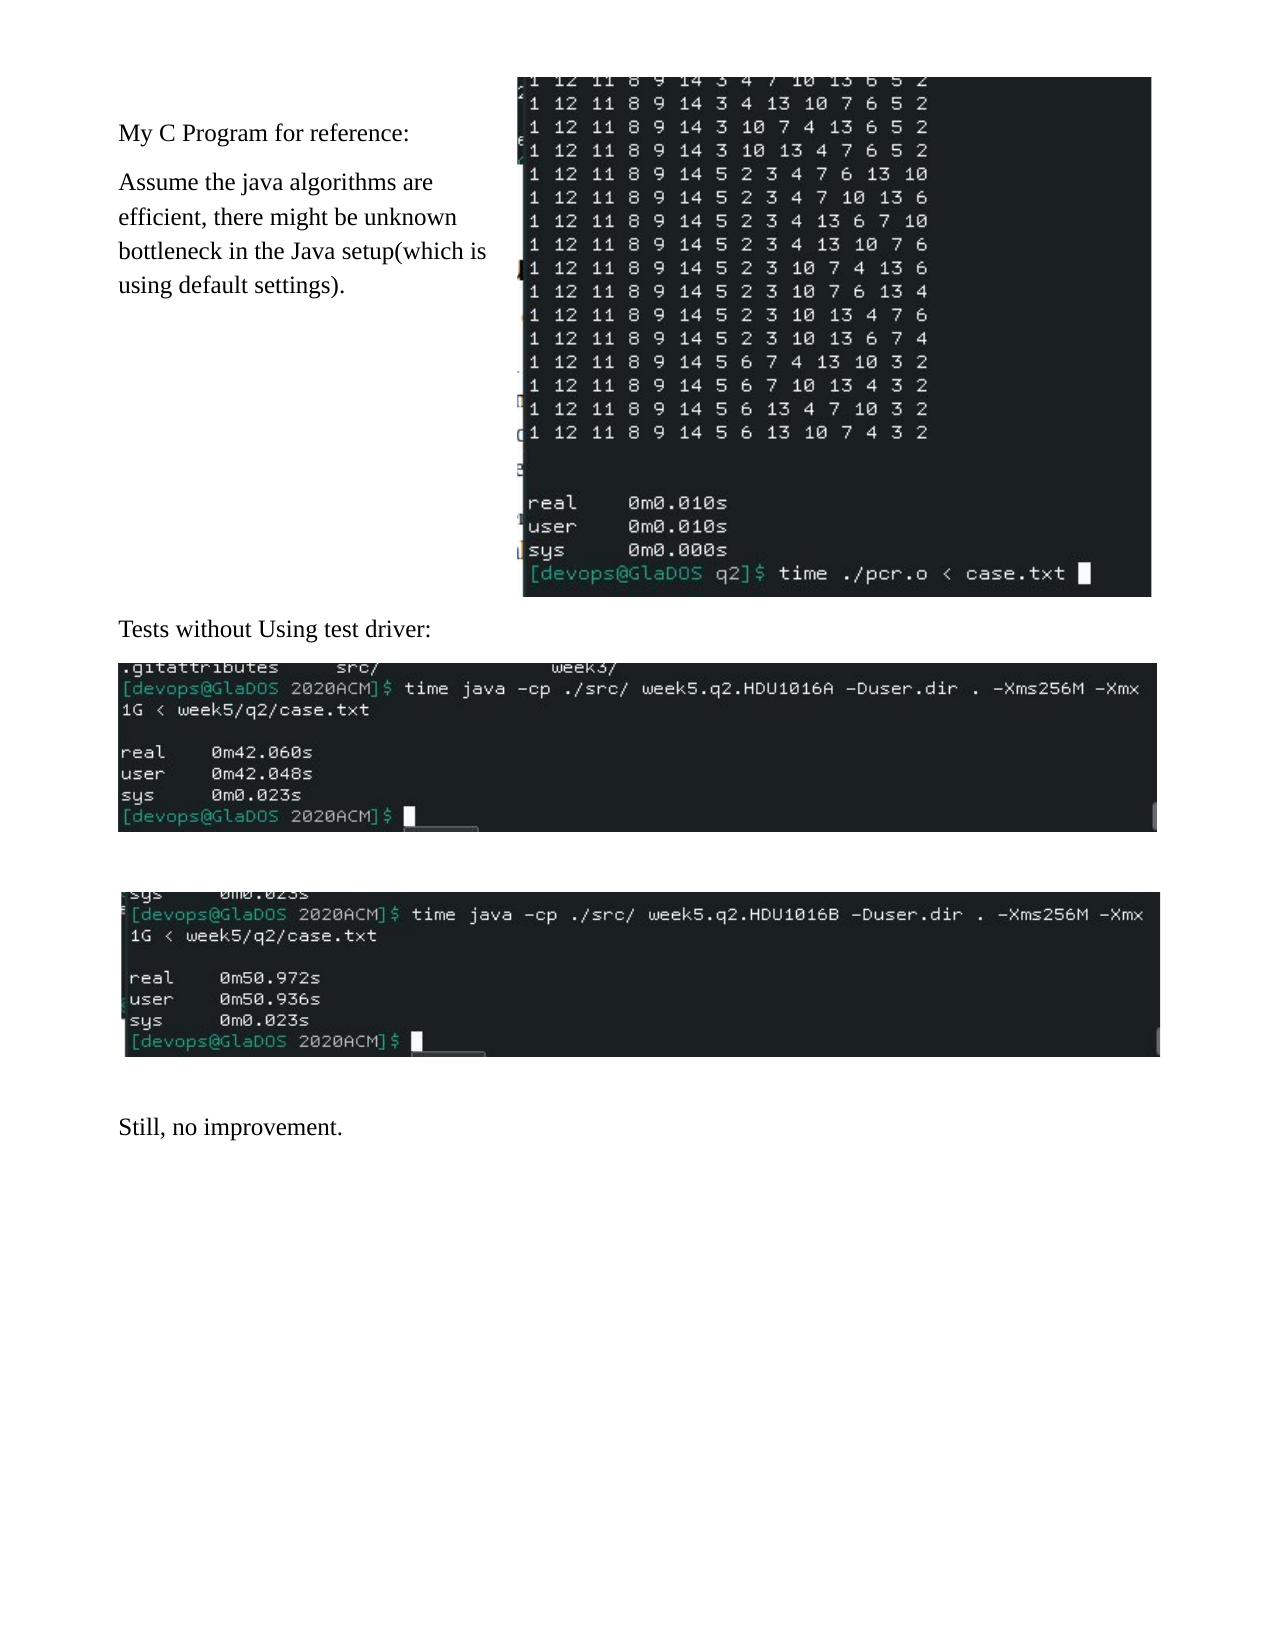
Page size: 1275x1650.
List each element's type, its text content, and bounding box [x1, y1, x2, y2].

text My C Program for reference: [118, 118, 517, 147]
picture [517, 77, 1152, 597]
picture [121, 892, 1161, 1057]
text Assume the java algorithms are efficient, there might be unknown bottleneck in the Java setup(which is using default settings). [118, 167, 517, 299]
text Still, no improvement. [118, 1112, 1157, 1140]
text Tests without Using test driver: [118, 614, 1157, 643]
picture [118, 663, 1157, 832]
